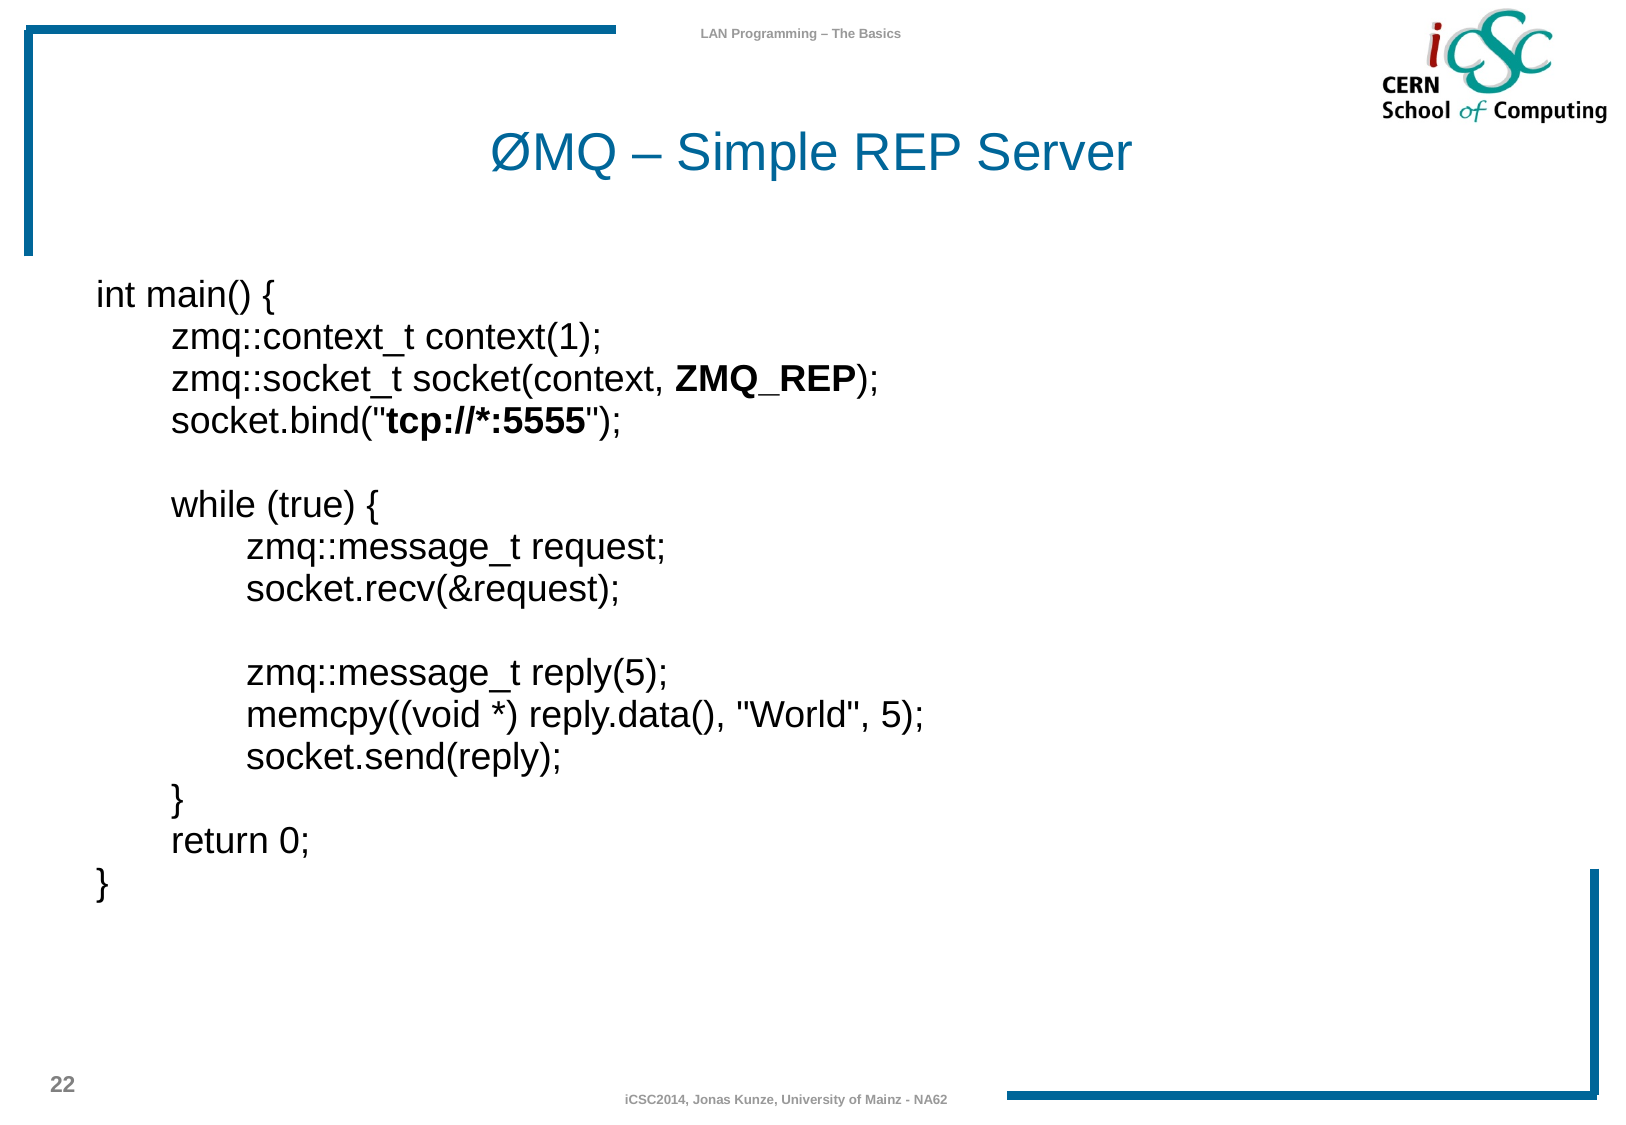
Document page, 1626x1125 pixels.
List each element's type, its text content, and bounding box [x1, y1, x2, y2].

text_box int main() { zmq::context_t context(1); zmq::socket_t socket(context, ZMQ_REP); socket.bind("tcp://*:5555"); while (true) { zmq::message_t request; socket.recv(&request); zmq::message_t reply(5); memcpy((void *) reply.data(), "World", 5); socket.send(reply); } return 0; } [81, 266, 1512, 983]
picture [1381, 8, 1608, 125]
title ØMQ – Simple REP Server [81, 44, 1544, 233]
